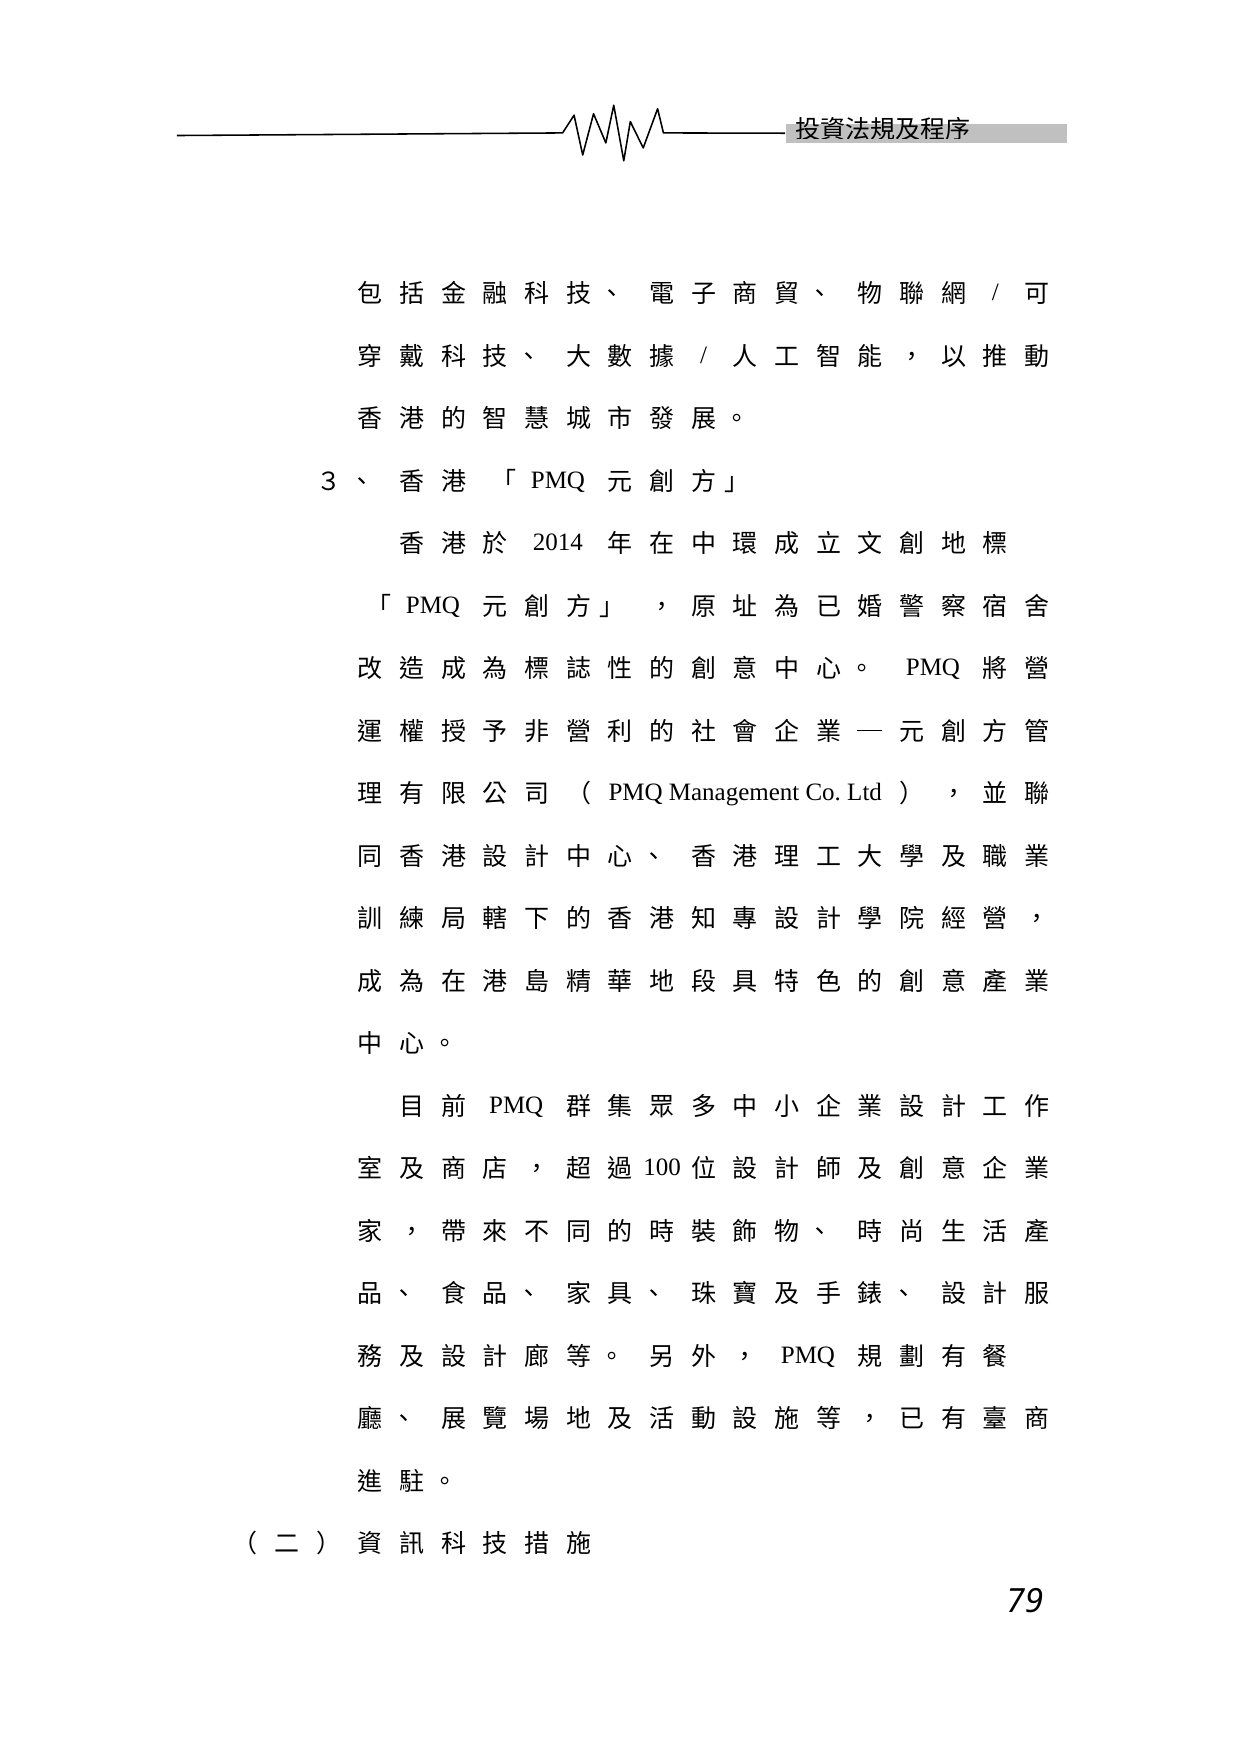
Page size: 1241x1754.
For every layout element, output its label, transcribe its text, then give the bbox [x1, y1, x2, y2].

text ３、香港「PMQ元創方」 [281, 438, 1058, 500]
text 香港於2014年在中環成立文創地標「PMQ元創方」，原址為已婚警察宿舍改造成為標誌性的創意中心。PMQ將營運權授予非營利的社會企業─元創方管理有限公司（PMQ Management Co. Ltd），並聯同香港設計中心、香港理工大學及職業訓練局轄下的香港知專設計學院經營，成為在港島精華地段具特色的創意產業中心。 [330, 500, 1058, 1063]
text （二）資訊科技措施 [207, 1500, 1058, 1563]
text 包括金融科技、電子商貿、物聯網/可穿戴科技、大數據/人工智能，以推動香港的智慧城市發展。 [330, 250, 1058, 438]
text 目前PMQ群集眾多中小企業設計工作室及商店，超過100位設計師及創意企業家，帶來不同的時裝飾物、時尚生活產品、食品、家具、珠寶及手錶、設計服務及設計廊等。另外，PMQ規劃有餐廳、展覽場地及活動設施等，已有臺商進駐。 [330, 1063, 1058, 1500]
